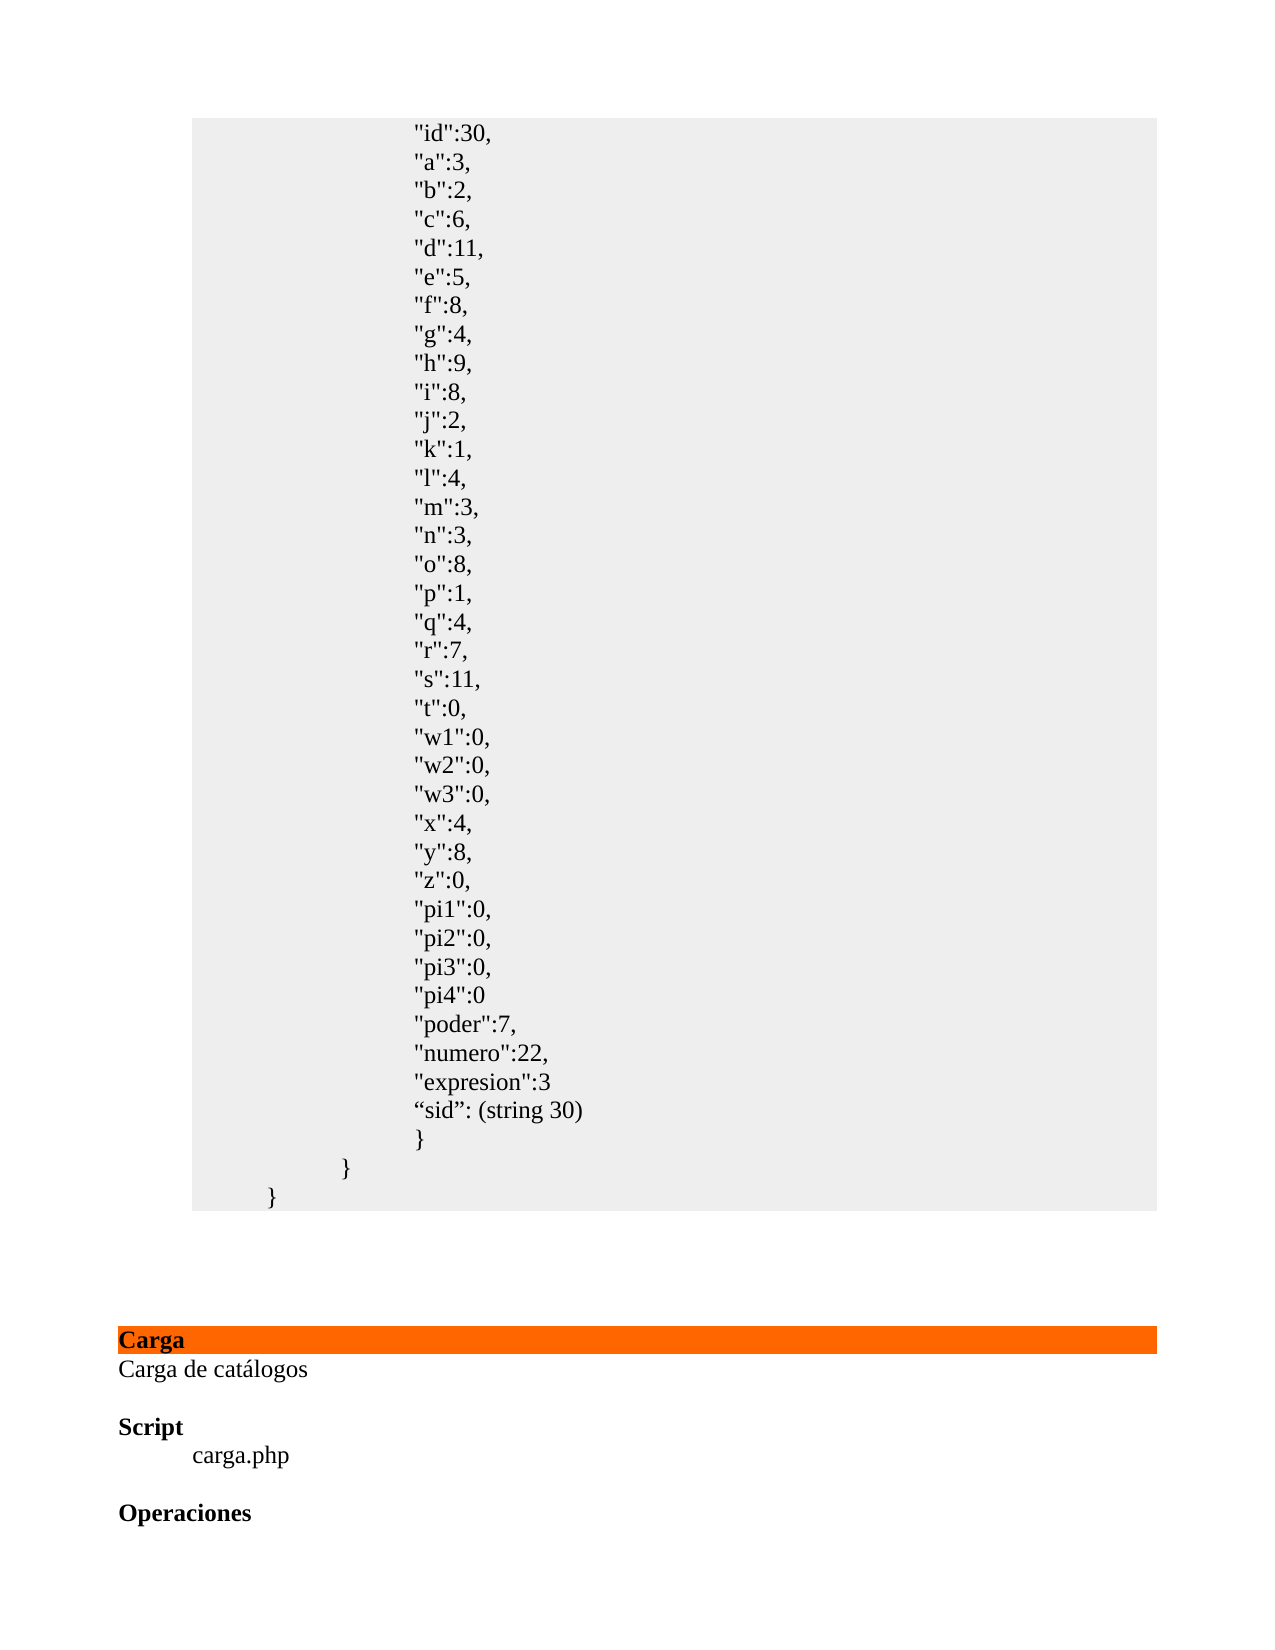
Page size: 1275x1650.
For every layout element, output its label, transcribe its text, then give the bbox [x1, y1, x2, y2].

text Carga [118, 1326, 1157, 1354]
text "numero":22, [192, 1038, 1157, 1067]
text carga.php [118, 1441, 1157, 1469]
text "s":11, [192, 664, 1157, 693]
text "o":8, [192, 549, 1157, 578]
text "q":4, [192, 607, 1157, 636]
text "m":3, [192, 492, 1157, 521]
text "x":4, [192, 808, 1157, 837]
text "z":0, [192, 866, 1157, 894]
text "pi1":0, [192, 894, 1157, 923]
text Script [118, 1412, 1157, 1441]
text "pi3":0, [192, 952, 1157, 981]
text "pi2":0, [192, 923, 1157, 952]
text Operaciones [118, 1498, 1157, 1527]
text "n":3, [192, 521, 1157, 549]
text "c":6, [192, 204, 1157, 233]
text "p":1, [192, 578, 1157, 607]
text "l":4, [192, 463, 1157, 492]
text "t":0, [192, 693, 1157, 722]
text "b":2, [192, 176, 1157, 204]
text "w3":0, [192, 779, 1157, 808]
text "i":8, [192, 377, 1157, 406]
text "r":7, [192, 636, 1157, 664]
text "a":3, [192, 147, 1157, 176]
text Carga de catálogos [118, 1354, 1157, 1383]
text “sid”: (string 30) [192, 1096, 1157, 1124]
text "w2":0, [192, 751, 1157, 779]
text "h":9, [192, 348, 1157, 377]
text } [192, 1124, 1157, 1153]
text "j":2, [192, 406, 1157, 434]
text "poder":7, [192, 1009, 1157, 1038]
text } [192, 1153, 1157, 1182]
text "f":8, [192, 291, 1157, 319]
text } [192, 1182, 1157, 1211]
text "e":5, [192, 262, 1157, 291]
text "y":8, [192, 837, 1157, 866]
text "g":4, [192, 319, 1157, 348]
text "expresion":3 [192, 1067, 1157, 1096]
text "id":30, [192, 118, 1157, 147]
text "pi4":0 [192, 981, 1157, 1009]
text "d":11, [192, 233, 1157, 262]
text "w1":0, [192, 722, 1157, 751]
text "k":1, [192, 434, 1157, 463]
